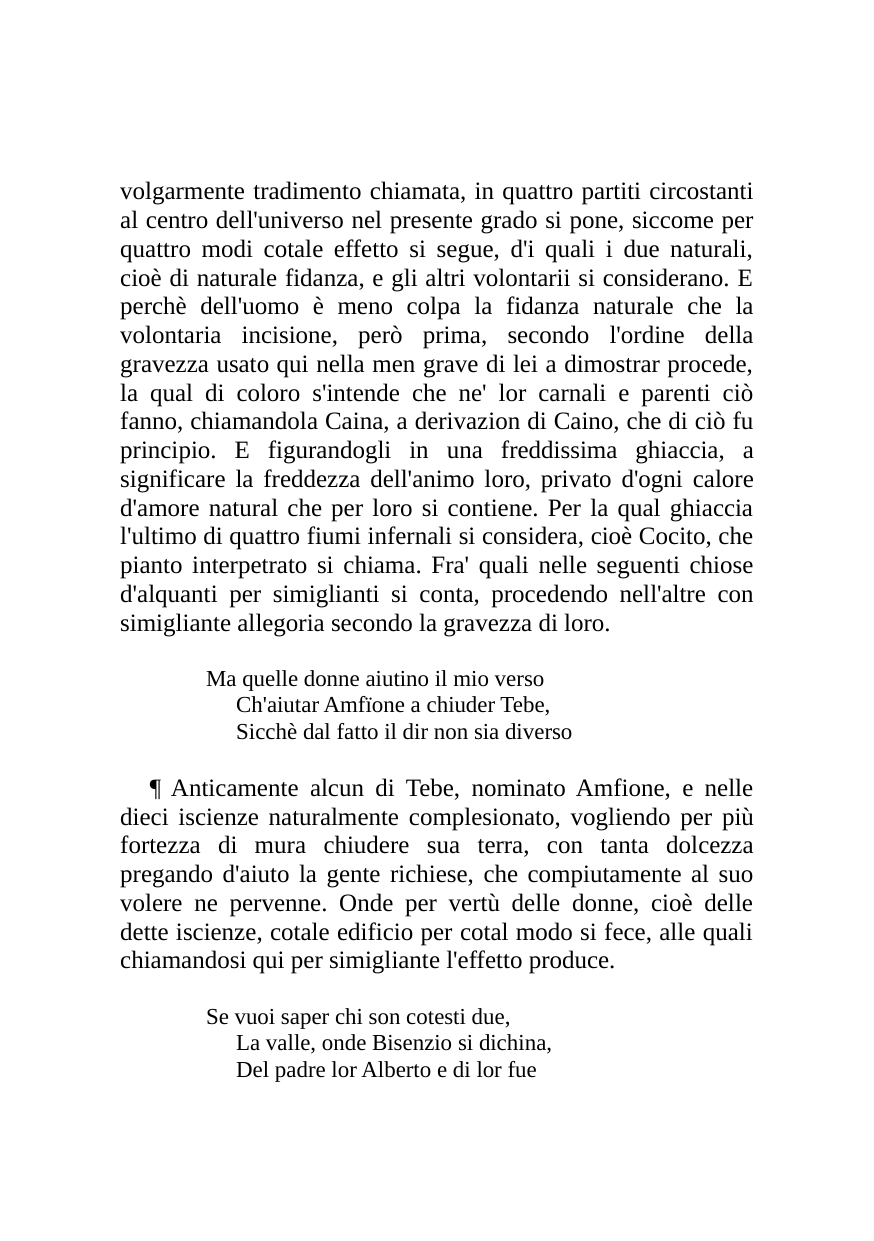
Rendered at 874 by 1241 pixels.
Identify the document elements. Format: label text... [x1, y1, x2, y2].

text Ch'aiutar Amfïone a chiuder Tebe, [195, 692, 754, 718]
text Del padre lor Alberto e di lor fue [195, 1056, 754, 1082]
text Sicchè dal fatto il dir non sia diverso [195, 718, 754, 744]
text Ma quelle donne aiutino il mio verso [176, 665, 754, 692]
text Se vuoi saper chi son cotesti due, [176, 1003, 754, 1029]
text volgarmente tradimento chiamata, in quattro partiti circostanti al centro dell'universo nel presente grado si pone, siccome per quattro modi cotale effetto si segue, d'i quali i due naturali, cioè di naturale fidanza, e gli altri volontarii si considerano. E perchè dell'uomo è meno colpa la fidanza naturale che la volontaria incisione, però prima, secondo l'ordine della gravezza usato qui nella men grave di lei a dimostrar procede, la qual di coloro s'intende che ne' lor carnali e parenti ciò fanno, chiamandola Caina, a derivazion di Caino, che di ciò fu principio. E figurandogli in una freddissima ghiaccia, a significare la freddezza dell'animo loro, privato d'ogni calore d'amore natural che per loro si contiene. Per la qual ghiaccia l'ultimo di quattro fiumi infernali si considera, cioè Cocito, che pianto interpetrato si chiama. Fra' quali nelle seguenti chiose d'alquanti per simiglianti si conta, procedendo nell'altre con simigliante allegoria secondo la gravezza di loro. [120, 176, 754, 636]
text ¶ Anticamente alcun di Tebe, nominato Amfione, e nelle dieci iscienze naturalmente complesionato, vogliendo per più fortezza di mura chiudere sua terra, con tanta dolcezza pregando d'aiuto la gente richiese, che compiutamente al suo volere ne pervenne. Onde per vertù delle donne, cioè delle dette iscienze, cotale edificio per cotal modo si fece, alle quali chiamandosi qui per simigliante l'effetto produce. [120, 773, 754, 974]
text La valle, onde Bisenzio si dichina, [195, 1029, 754, 1056]
